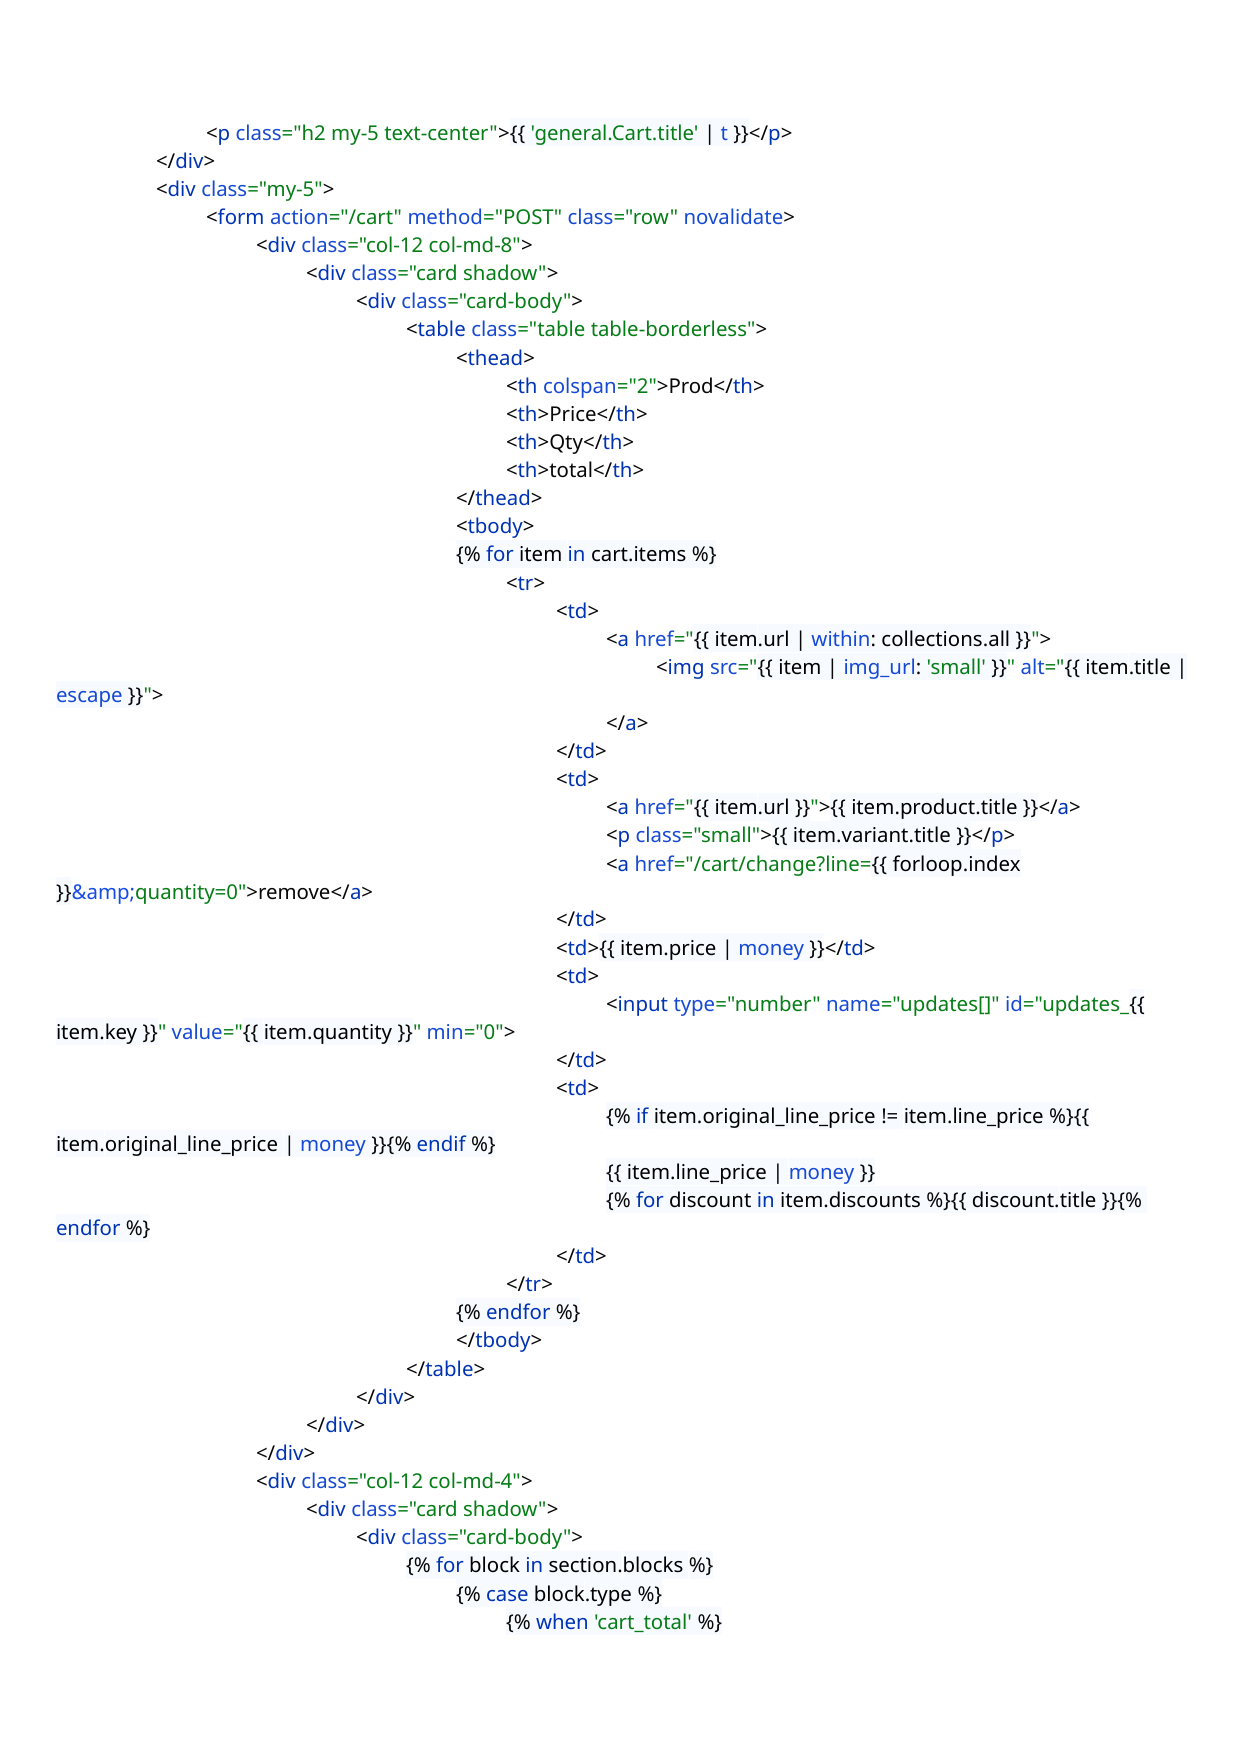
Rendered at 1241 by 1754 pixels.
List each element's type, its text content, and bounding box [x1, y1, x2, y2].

text <td> [56, 596, 1187, 624]
text <div class="card-body"> [56, 287, 1187, 315]
text <tr> [56, 568, 1187, 596]
text </td> [56, 905, 1187, 933]
text <div class="col-12 col-md-8"> [56, 231, 1187, 259]
text <div class="card shadow"> [56, 1495, 1187, 1523]
text <form action="/cart" method="POST" class="row" novalidate> [56, 202, 1187, 231]
text </td> [56, 1242, 1187, 1270]
text <table class="table table-borderless"> [56, 315, 1187, 343]
text <div class="my-5"> [56, 174, 1187, 202]
text <td> [56, 765, 1187, 793]
text <div class="card shadow"> [56, 259, 1187, 287]
text </div> [56, 1410, 1187, 1438]
text {% endfor %} [56, 1298, 1187, 1326]
text <img src="{{ item | img_url: 'small' }}" alt="{{ item.title | escape }}"> [56, 652, 1187, 708]
text {% for block in section.blocks %} [56, 1551, 1187, 1579]
text <a href="{{ item.url }}">{{ item.product.title }}</a> [56, 793, 1187, 821]
text {% case block.type %} [56, 1579, 1187, 1607]
text </div> [56, 146, 1187, 174]
text </td> [56, 737, 1187, 765]
text </div> [56, 1438, 1187, 1467]
text <div class="col-12 col-md-4"> [56, 1467, 1187, 1495]
text <td>{{ item.price | money }}</td> [56, 933, 1187, 961]
text <p class="small">{{ item.variant.title }}</p> [56, 821, 1187, 849]
text <thead> [56, 343, 1187, 371]
text </table> [56, 1354, 1187, 1382]
text <th>Price</th> [56, 399, 1187, 427]
text <p class="h2 my-5 text-center">{{ 'general.Cart.title' | t }}</p> [56, 118, 1187, 146]
text {% if item.original_line_price != item.line_price %}{{ item.original_line_price | money }}{% endif %} [56, 1102, 1187, 1157]
text <td> [56, 1073, 1187, 1102]
text <a href="{{ item.url | within: collections.all }}"> [56, 624, 1187, 652]
text <div class="card-body"> [56, 1523, 1187, 1551]
text <th colspan="2">Prod</th> [56, 371, 1187, 399]
text </td> [56, 1045, 1187, 1073]
text {% for item in cart.items %} [56, 540, 1187, 568]
text {% for discount in item.discounts %}{{ discount.title }}{% endfor %} [56, 1186, 1187, 1242]
text </div> [56, 1382, 1187, 1410]
text <a href="/cart/change?line={{ forloop.index }}&amp;quantity=0">remove</a> [56, 849, 1187, 905]
text {% when 'cart_total' %} [56, 1607, 1187, 1635]
text </a> [56, 708, 1187, 737]
text <input type="number" name="updates[]" id="updates_{{ item.key }}" value="{{ item.quantity }}" min="0"> [56, 989, 1187, 1045]
text <th>total</th> [56, 456, 1187, 484]
text {{ item.line_price | money }} [56, 1157, 1187, 1186]
text <th>Qty</th> [56, 427, 1187, 456]
text <tbody> [56, 512, 1187, 540]
text </thead> [56, 484, 1187, 512]
text <td> [56, 961, 1187, 989]
text </tr> [56, 1270, 1187, 1298]
text </tbody> [56, 1326, 1187, 1354]
